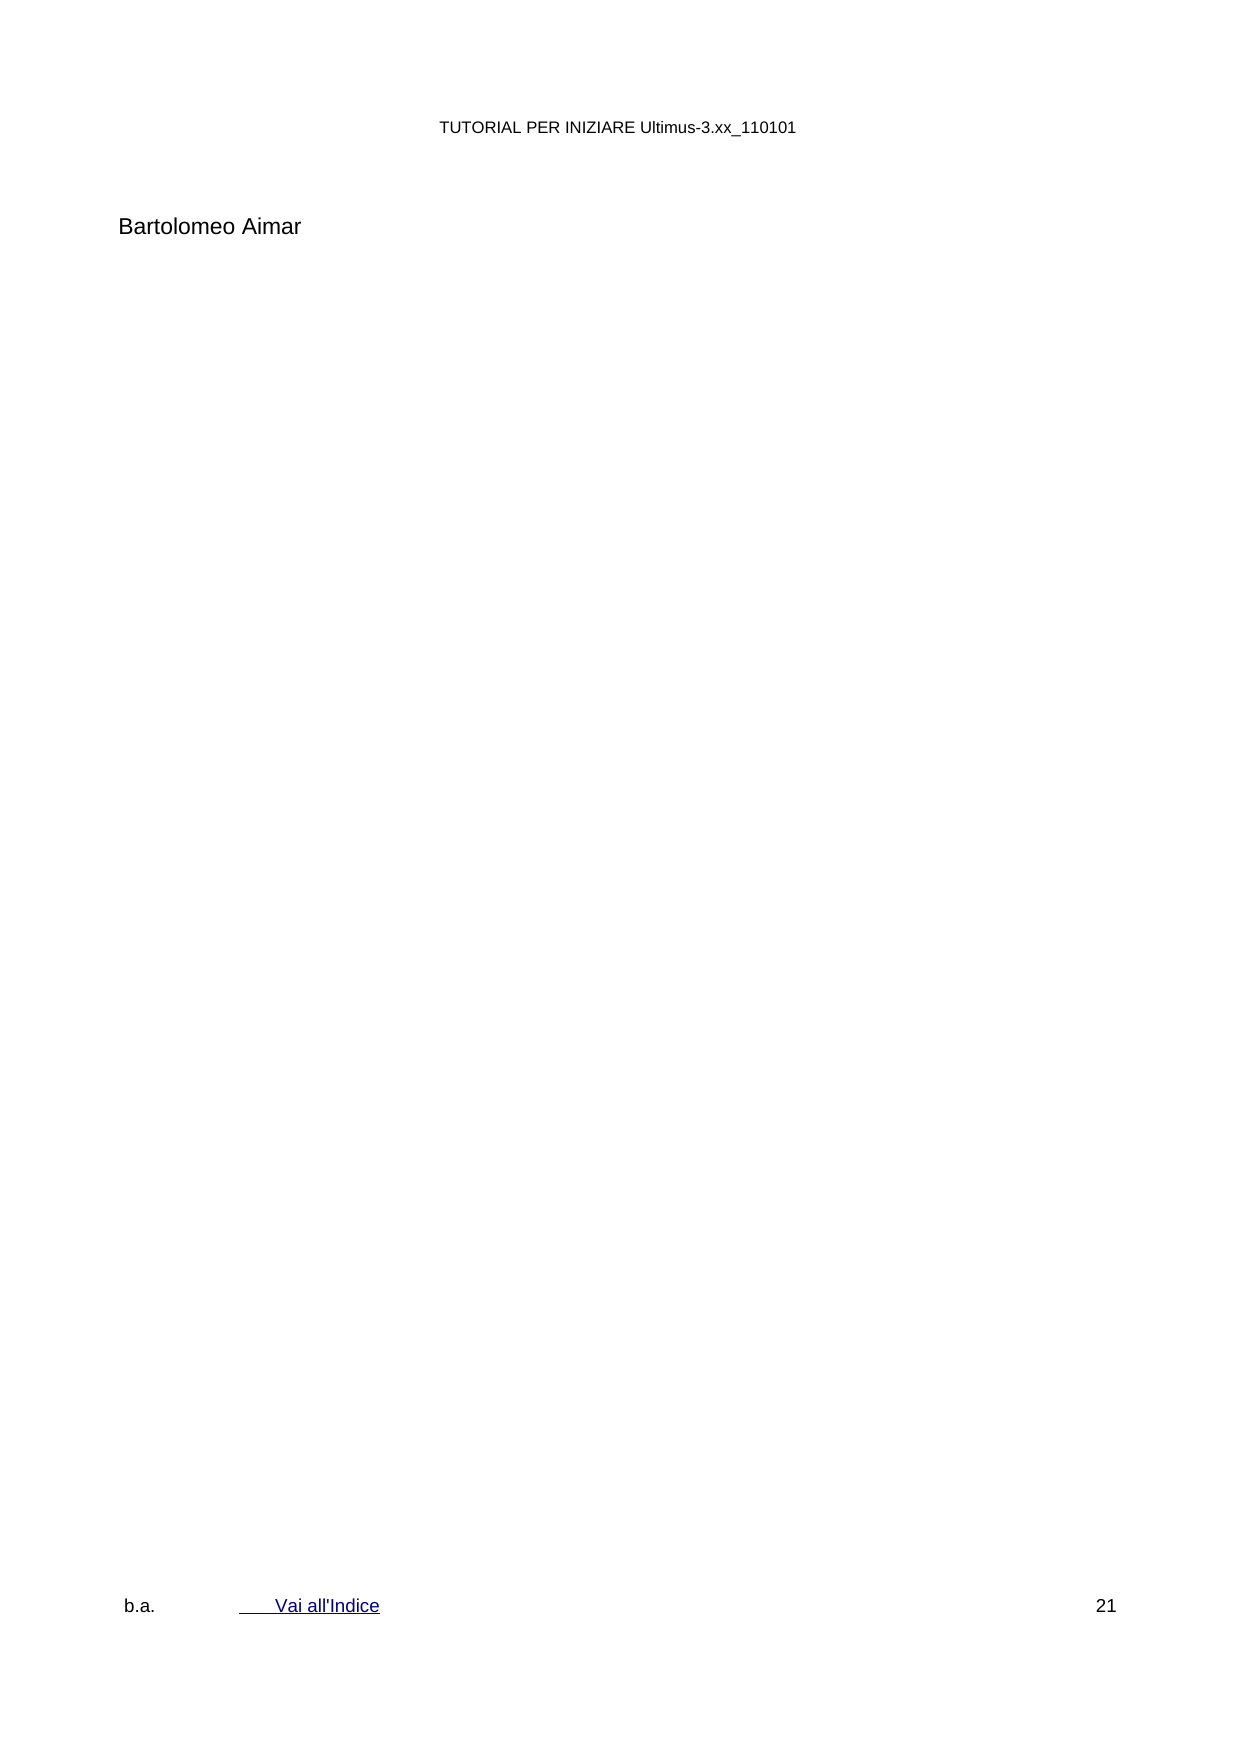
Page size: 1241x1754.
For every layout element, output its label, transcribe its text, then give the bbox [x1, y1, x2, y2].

text Bartolomeo Aimar [118, 214, 1122, 239]
